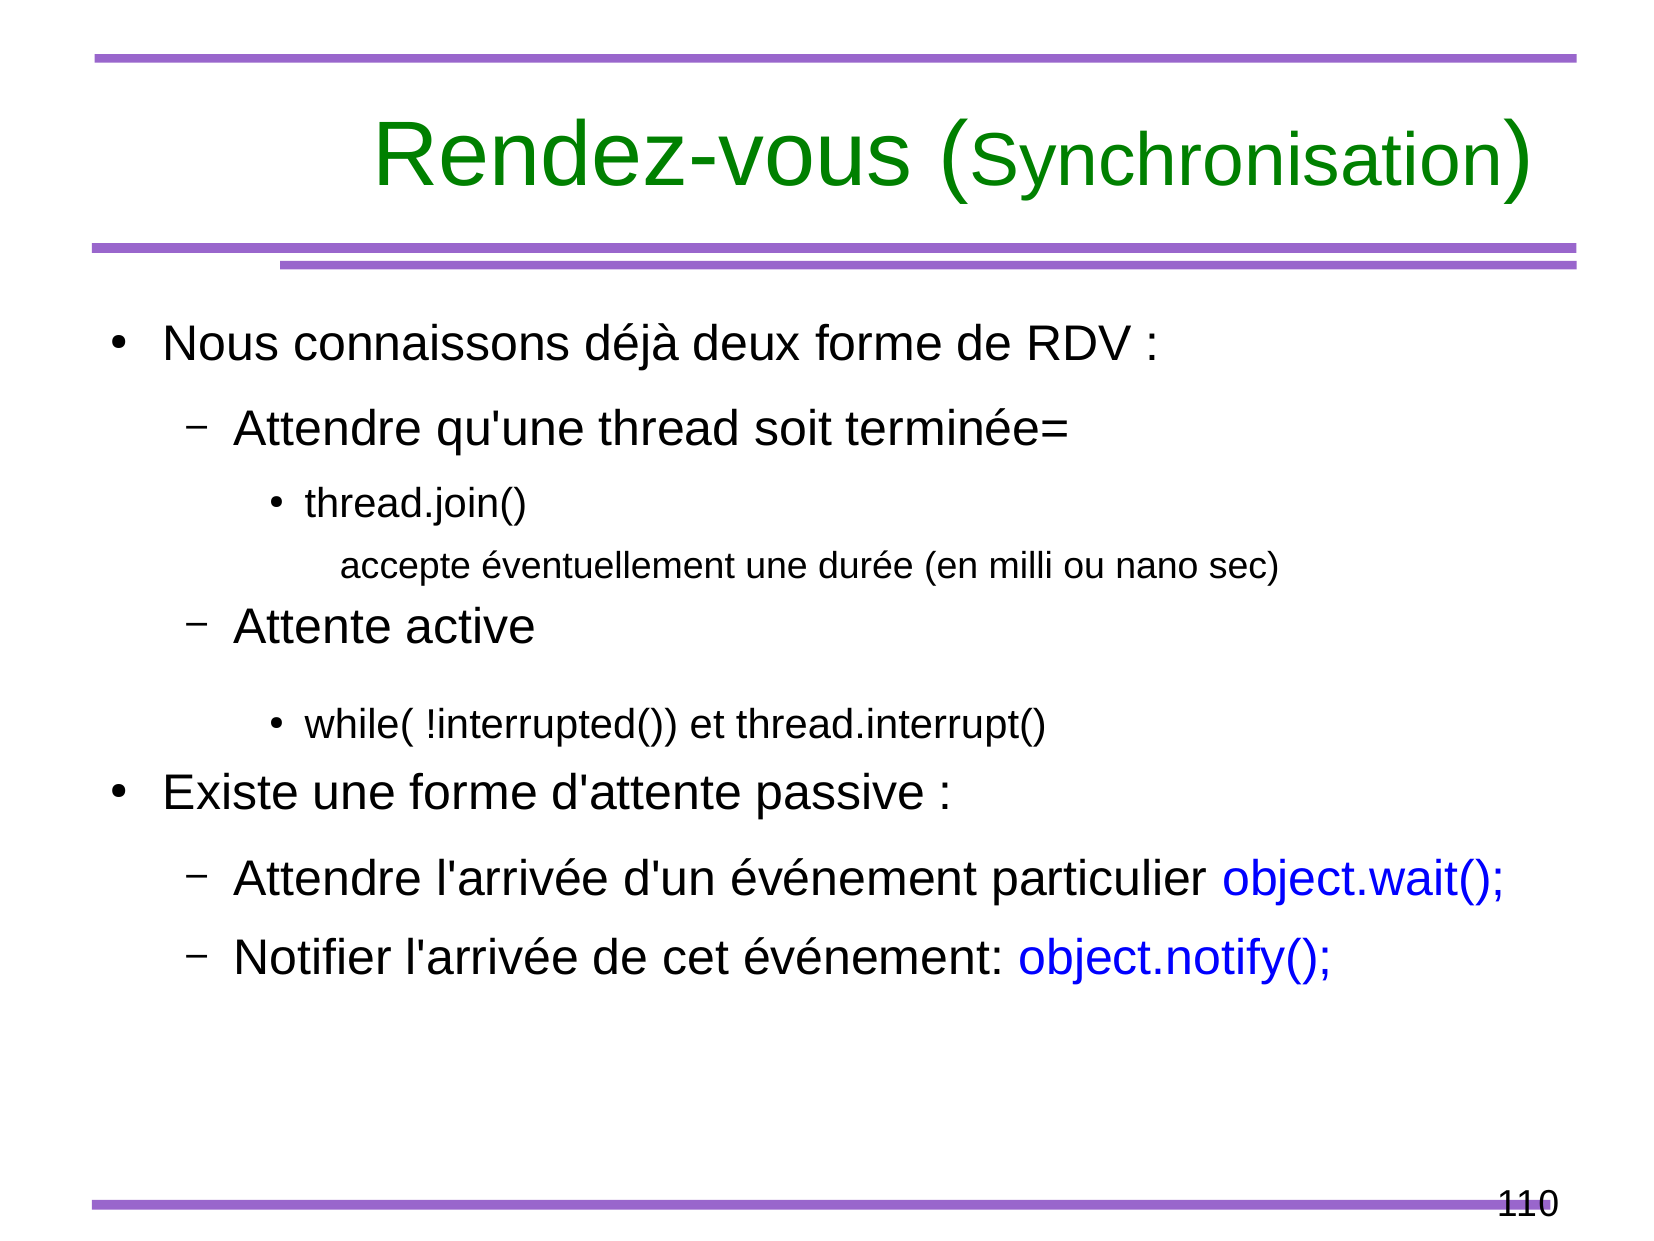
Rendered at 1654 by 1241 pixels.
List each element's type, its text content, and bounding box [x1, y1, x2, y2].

list Nous connaissons déjà deux forme de RDV : Attendre qu'une thread soit terminée= thread.join() accepte éventuellement une durée (en milli ou nano sec) Attente active while( !interrupted()) et thread.interrupt() Existe une forme d'attente passive : Attendre l'arrivée d'un événement particulier object.wait(); Notifier l'arrivée de cet événement: object.notify(); [92, 315, 1563, 997]
title Rendez-vous (Synchronisation) [121, 49, 1534, 257]
